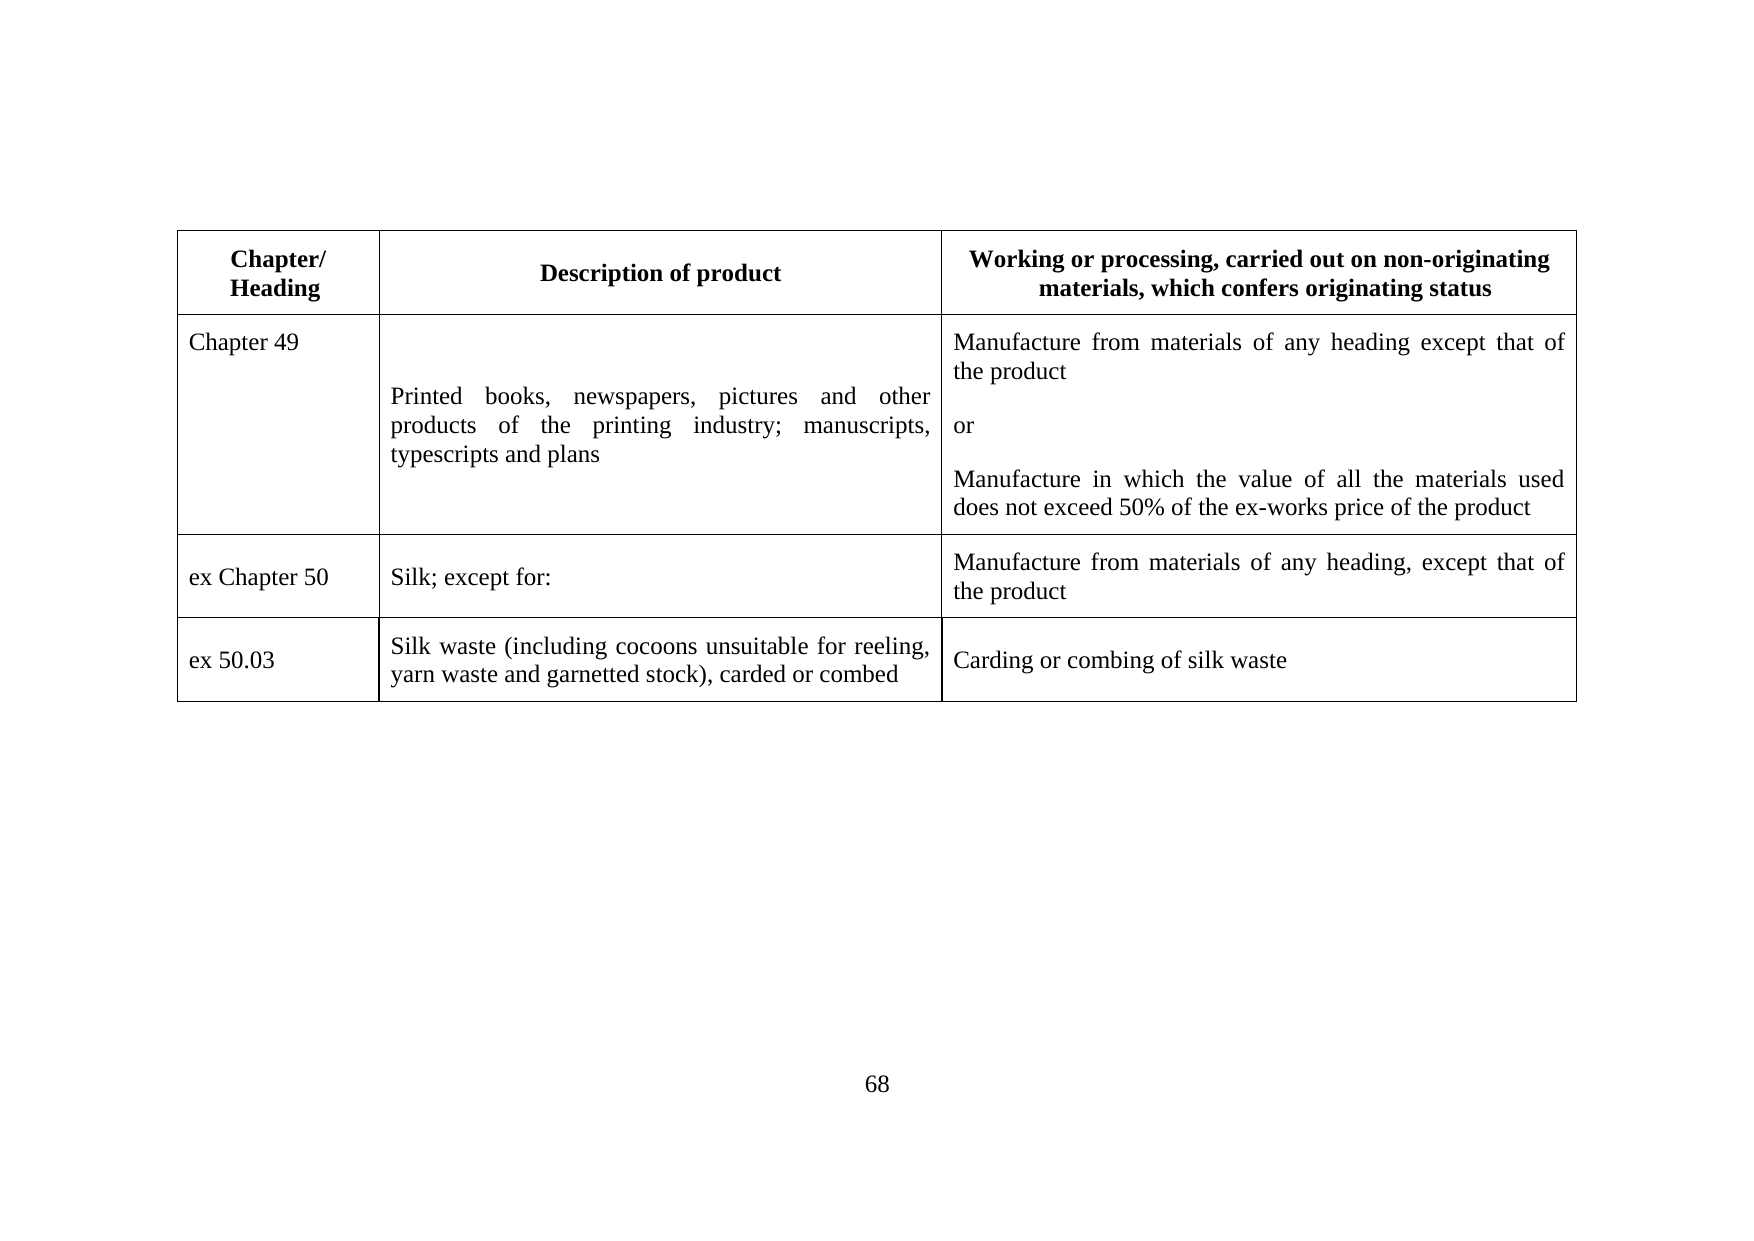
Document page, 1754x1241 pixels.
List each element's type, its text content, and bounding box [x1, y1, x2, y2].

table_cell Chapter 49 [178, 315, 379, 534]
table_cell Carding or combing of silk waste [943, 618, 1576, 701]
table_cell Manufacture from materials of any heading except that of the product or Manufacture in which the value of all the materials used does not exceed 50% of the ex-works price of the product [942, 315, 1576, 534]
table_header Working or processing, carried out on non-originating materials, which confers originating status [942, 231, 1576, 314]
table_header Chapter/ Heading [178, 231, 379, 314]
table_cell ex 50.03 [178, 618, 378, 701]
table_cell ex Chapter 50 [178, 535, 379, 617]
table_cell Silk; except for: [380, 535, 941, 617]
table_cell Printed books, newspapers, pictures and other products of the printing industry; manuscripts, typescripts and plans [380, 315, 941, 534]
table_header Description of product [380, 231, 941, 314]
table_cell Silk waste (including cocoons unsuitable for reeling, yarn waste and garnetted stock), carded or combed [380, 618, 941, 701]
table_cell Manufacture from materials of any heading, except that of the product [942, 535, 1576, 617]
